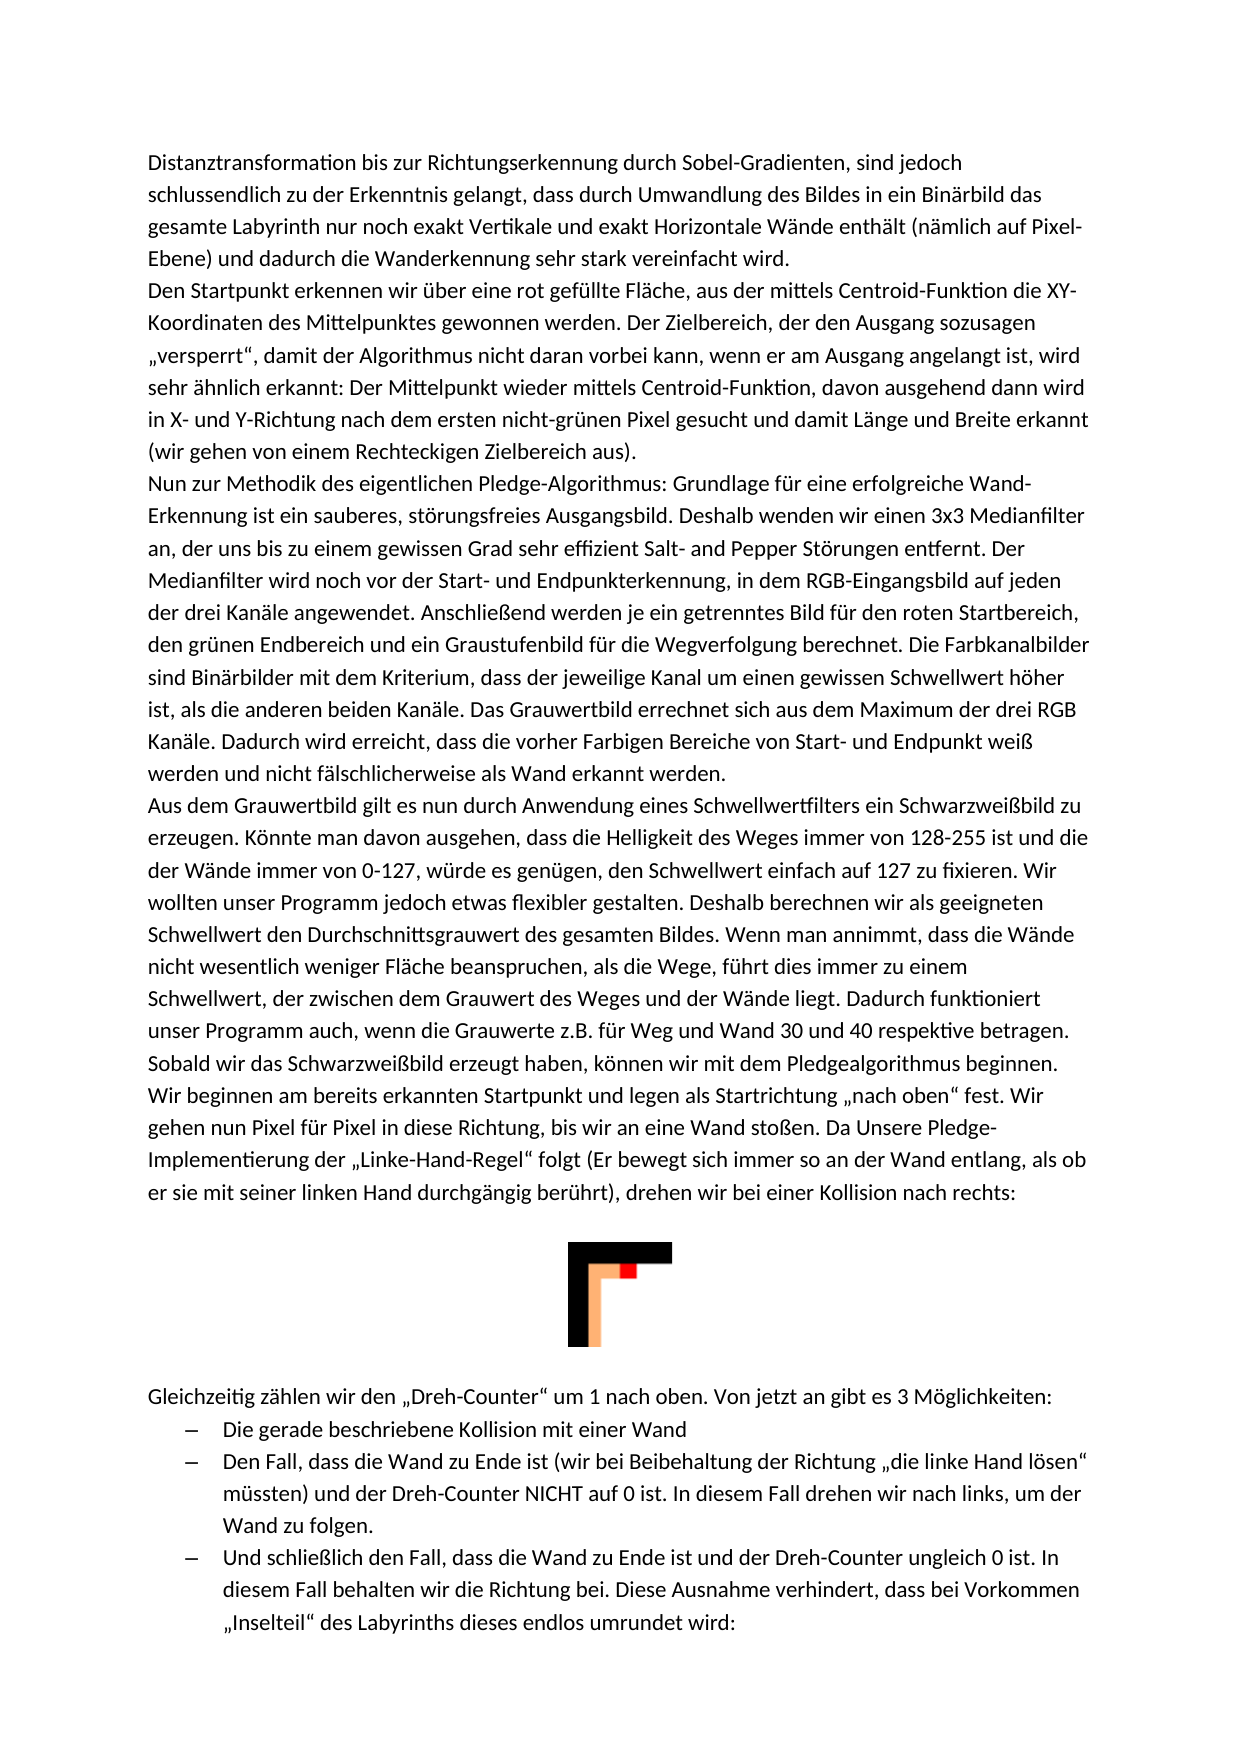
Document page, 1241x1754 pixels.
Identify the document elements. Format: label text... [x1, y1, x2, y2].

text Distanztransformation bis zur Richtungserkennung durch Sobel-Gradienten, sind jedoch schlussendlich zu der Erkenntnis gelangt, dass durch Umwandlung des Bildes in ein Binärbild das gesamte Labyrinth nur noch exakt Vertikale und exakt Horizontale Wände enthält (nämlich auf Pixel-Ebene) und dadurch die Wanderkennung sehr stark vereinfacht wird. Den Startpunkt erkennen wir über eine rot gefüllte Fläche, aus der mittels Centroid-Funktion die XY-Koordinaten des Mittelpunktes gewonnen werden. Der Zielbereich, der den Ausgang sozusagen „versperrt“, damit der Algorithmus nicht daran vorbei kann, wenn er am Ausgang angelangt ist, wird sehr ähnlich erkannt: Der Mittelpunkt wieder mittels Centroid-Funktion, davon ausgehend dann wird in X- und Y-Richtung nach dem ersten nicht-grünen Pixel gesucht und damit Länge und Breite erkannt (wir gehen von einem Rechteckigen Zielbereich aus). [148, 148, 1093, 465]
list Den Fall, dass die Wand zu Ende ist (wir bei Beibehaltung der Richtung „die linke Hand lösen“ müssten) und der Dreh-Counter NICHT auf 0 ist. In diesem Fall drehen wir nach links, um der Wand zu folgen. [185, 1447, 1093, 1539]
text Aus dem Grauwertbild gilt es nun durch Anwendung eines Schwellwertfilters ein Schwarzweißbild zu erzeugen. Könnte man davon ausgehen, dass die Helligkeit des Weges immer von 128-255 ist und die der Wände immer von 0-127, würde es genügen, den Schwellwert einfach auf 127 zu fixieren. Wir wollten unser Programm jedoch etwas flexibler gestalten. Deshalb berechnen wir als geeigneten Schwellwert den Durchschnittsgrauwert des gesamten Bildes. Wenn man annimmt, dass die Wände nicht wesentlich weniger Fläche beanspruchen, als die Wege, führt dies immer zu einem Schwellwert, der zwischen dem Grauwert des Weges und der Wände liegt. Dadurch funktioniert unser Programm auch, wenn die Grauwerte z.B. für Weg und Wand 30 und 40 respektive betragen. Sobald wir das Schwarzweißbild erzeugt haben, können wir mit dem Pledgealgorithmus beginnen. Wir beginnen am bereits erkannten Startpunkt und legen als Startrichtung „nach oben“ fest. Wir gehen nun Pixel für Pixel in diese Richtung, bis wir an eine Wand stoßen. Da Unsere Pledge-Implementierung der „Linke-Hand-Regel“ folgt (Er bewegt sich immer so an der Wand entlang, als ob er sie mit seiner linken Hand durchgängig berührt), drehen wir bei einer Kollision nach rechts: [148, 791, 1093, 1206]
text Gleichzeitig zählen wir den „Dreh-Counter“ um 1 nach oben. Von jetzt an gibt es 3 Möglichkeiten: [148, 1382, 1093, 1411]
text Nun zur Methodik des eigentlichen Pledge-Algorithmus: Grundlage für eine erfolgreiche Wand-Erkennung ist ein sauberes, störungsfreies Ausgangsbild. Deshalb wenden wir einen 3x3 Medianfilter an, der uns bis zu einem gewissen Grad sehr effizient Salt- and Pepper Störungen entfernt. Der Medianfilter wird noch vor der Start- und Endpunkterkennung, in dem RGB-Eingangsbild auf jeden der drei Kanäle angewendet. Anschließend werden je ein getrenntes Bild für den roten Startbereich, den grünen Endbereich und ein Graustufenbild für die Wegverfolgung berechnet. Die Farbkanalbilder sind Binärbilder mit dem Kriterium, dass der jeweilige Kanal um einen gewissen Schwellwert höher ist, als die anderen beiden Kanäle. Das Grauwertbild errechnet sich aus dem Maximum der drei RGB Kanäle. Dadurch wird erreicht, dass die vorher Farbigen Bereiche von Start- und Endpunkt weiß werden und nicht fälschlicherweise als Wand erkannt werden. [148, 469, 1093, 787]
list Die gerade beschriebene Kollision mit einer Wand [185, 1415, 1093, 1443]
list Und schließlich den Fall, dass die Wand zu Ende ist und der Dreh-Counter ungleich 0 ist. In diesem Fall behalten wir die Richtung bei. Diese Ausnahme verhindert, dass bei Vorkommen „Inselteil“ des Labyrinths dieses endlos umrundet wird: [185, 1543, 1093, 1636]
